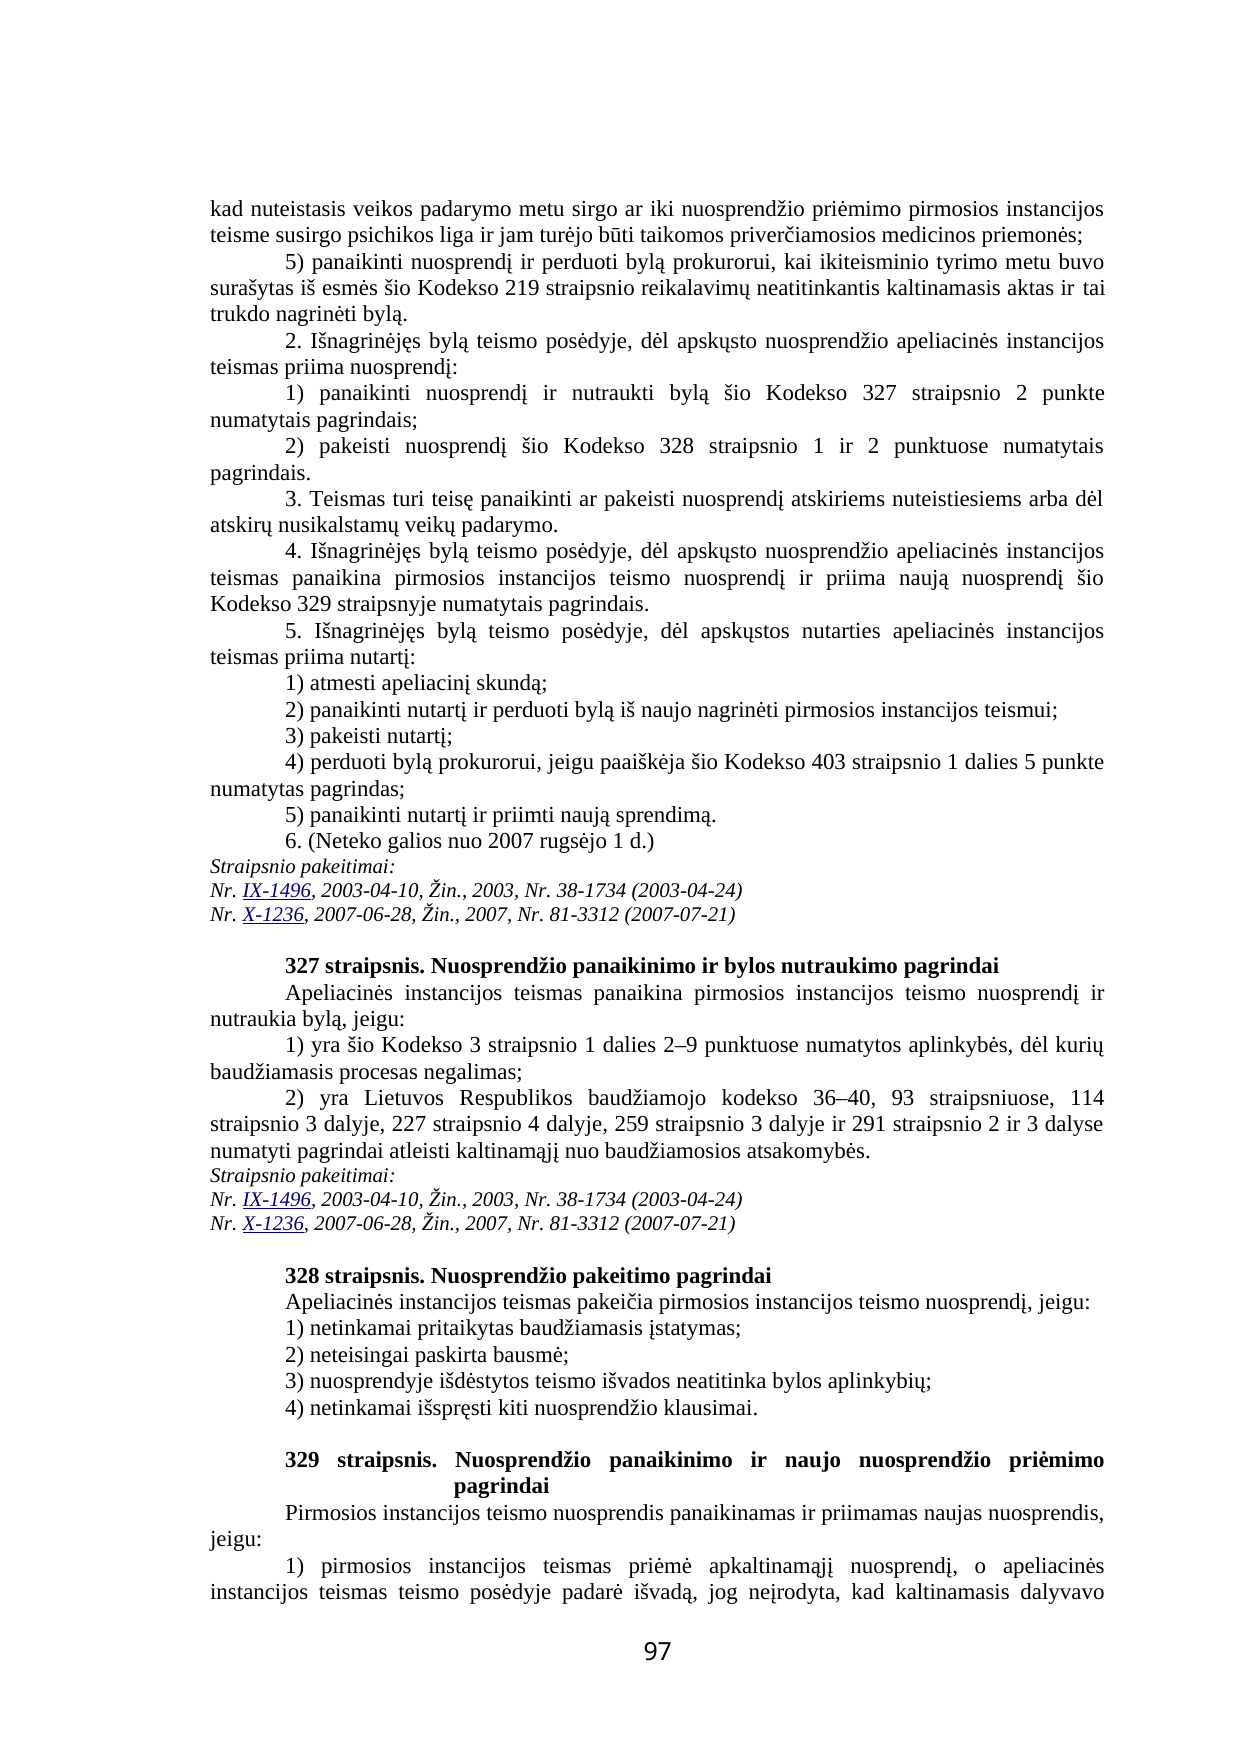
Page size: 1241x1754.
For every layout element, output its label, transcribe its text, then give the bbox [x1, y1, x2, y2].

text 2) panaikinti nutartį ir perduoti bylą iš naujo nagrinėti pirmosios instancijos teismui; [210, 696, 1106, 722]
text 327 straipsnis. Nuosprendžio panaikinimo ir bylos nutraukimo pagrindai [210, 952, 1106, 979]
text 5. Išnagrinėjęs bylą teismo posėdyje, dėl apskųstos nutarties apeliacinės instancijos teismas priima nutartį: [210, 617, 1106, 669]
text 5) panaikinti nuosprendį ir perduoti bylą prokurorui, kai ikiteisminio tyrimo metu buvo surašytas iš esmės šio Kodekso 219 straipsnio reikalavimų neatitinkantis kaltinamasis aktas ir tai trukdo nagrinėti bylą. [210, 248, 1106, 327]
text 1) pirmosios instancijos teismas priėmė apkaltinamąjį nuosprendį, o apeliacinės instancijos teismas teismo posėdyje padarė išvadą, jog neįrodyta, kad kaltinamasis dalyvavo [210, 1552, 1106, 1604]
text 4) netinkamai išspręsti kiti nuosprendžio klausimai. [210, 1393, 1106, 1420]
text 5) panaikinti nutartį ir priimti naują sprendimą. [210, 801, 1106, 827]
text 1) netinkamai pritaikytas baudžiamasis įstatymas; [210, 1314, 1106, 1341]
text 3. Teismas turi teisę panaikinti ar pakeisti nuosprendį atskiriems nuteistiesiems arba dėl atskirų nusikalstamų veikų padarymo. [210, 485, 1106, 538]
text Pirmosios instancijos teismo nuosprendis panaikinamas ir priimamas naujas nuosprendis, jeigu: [210, 1499, 1106, 1552]
text 328 straipsnis. Nuosprendžio pakeitimo pagrindai [210, 1262, 1106, 1288]
text Apeliacinės instancijos teismas panaikina pirmosios instancijos teismo nuosprendį ir nutraukia bylą, jeigu: [210, 979, 1106, 1031]
text 329 straipsnis. Nuosprendžio panaikinimo ir naujo nuosprendžio priėmimo pagrindai [285, 1446, 1106, 1499]
text 3) pakeisti nutartį; [210, 722, 1106, 748]
text Apeliacinės instancijos teismas pakeičia pirmosios instancijos teismo nuosprendį, jeigu: [210, 1288, 1106, 1314]
text 2) yra Lietuvos Respublikos baudžiamojo kodekso 36–40, 93 straipsniuose, 114 straipsnio 3 dalyje, 227 straipsnio 4 dalyje, 259 straipsnio 3 dalyje ir 291 straipsnio 2 ir 3 dalyse numatyti pagrindai atleisti kaltinamąjį nuo baudžiamosios atsakomybės. [210, 1084, 1106, 1163]
text 6. (Neteko galios nuo 2007 rugsėjo 1 d.) [210, 827, 1106, 854]
text Nr. X-1236, 2007-06-28, Žin., 2007, Nr. 81-3312 (2007-07-21) [210, 902, 1106, 926]
text 2. Išnagrinėjęs bylą teismo posėdyje, dėl apskųsto nuosprendžio apeliacinės instancijos teismas priima nuosprendį: [210, 327, 1106, 379]
text 3) nuosprendyje išdėstytos teismo išvados neatitinka bylos aplinkybių; [210, 1367, 1106, 1393]
text 4) perduoti bylą prokurorui, jeigu paaiškėja šio Kodekso 403 straipsnio 1 dalies 5 punkte numatytas pagrindas; [210, 748, 1106, 801]
text 4. Išnagrinėjęs bylą teismo posėdyje, dėl apskųsto nuosprendžio apeliacinės instancijos teismas panaikina pirmosios instancijos teismo nuosprendį ir priima naują nuosprendį šio Kodekso 329 straipsnyje numatytais pagrindais. [210, 538, 1106, 617]
text Nr. IX-1496, 2003-04-10, Žin., 2003, Nr. 38-1734 (2003-04-24) [210, 1187, 1106, 1211]
text Nr. IX-1496, 2003-04-10, Žin., 2003, Nr. 38-1734 (2003-04-24) [210, 878, 1106, 902]
text Straipsnio pakeitimai: [210, 854, 1106, 878]
text kad nuteistasis veikos padarymo metu sirgo ar iki nuosprendžio priėmimo pirmosios instancijos teisme susirgo psichikos liga ir jam turėjo būti taikomos priverčiamosios medicinos priemonės; [210, 195, 1106, 248]
text 2) pakeisti nuosprendį šio Kodekso 328 straipsnio 1 ir 2 punktuose numatytais pagrindais. [210, 432, 1106, 485]
text 1) yra šio Kodekso 3 straipsnio 1 dalies 2–9 punktuose numatytos aplinkybės, dėl kurių baudžiamasis procesas negalimas; [210, 1031, 1106, 1084]
text 2) neteisingai paskirta bausmė; [210, 1341, 1106, 1367]
text 1) panaikinti nuosprendį ir nutraukti bylą šio Kodekso 327 straipsnio 2 punkte numatytais pagrindais; [210, 379, 1106, 432]
text 1) atmesti apeliacinį skundą; [210, 669, 1106, 696]
text Nr. X-1236, 2007-06-28, Žin., 2007, Nr. 81-3312 (2007-07-21) [210, 1211, 1106, 1235]
text Straipsnio pakeitimai: [210, 1163, 1106, 1187]
